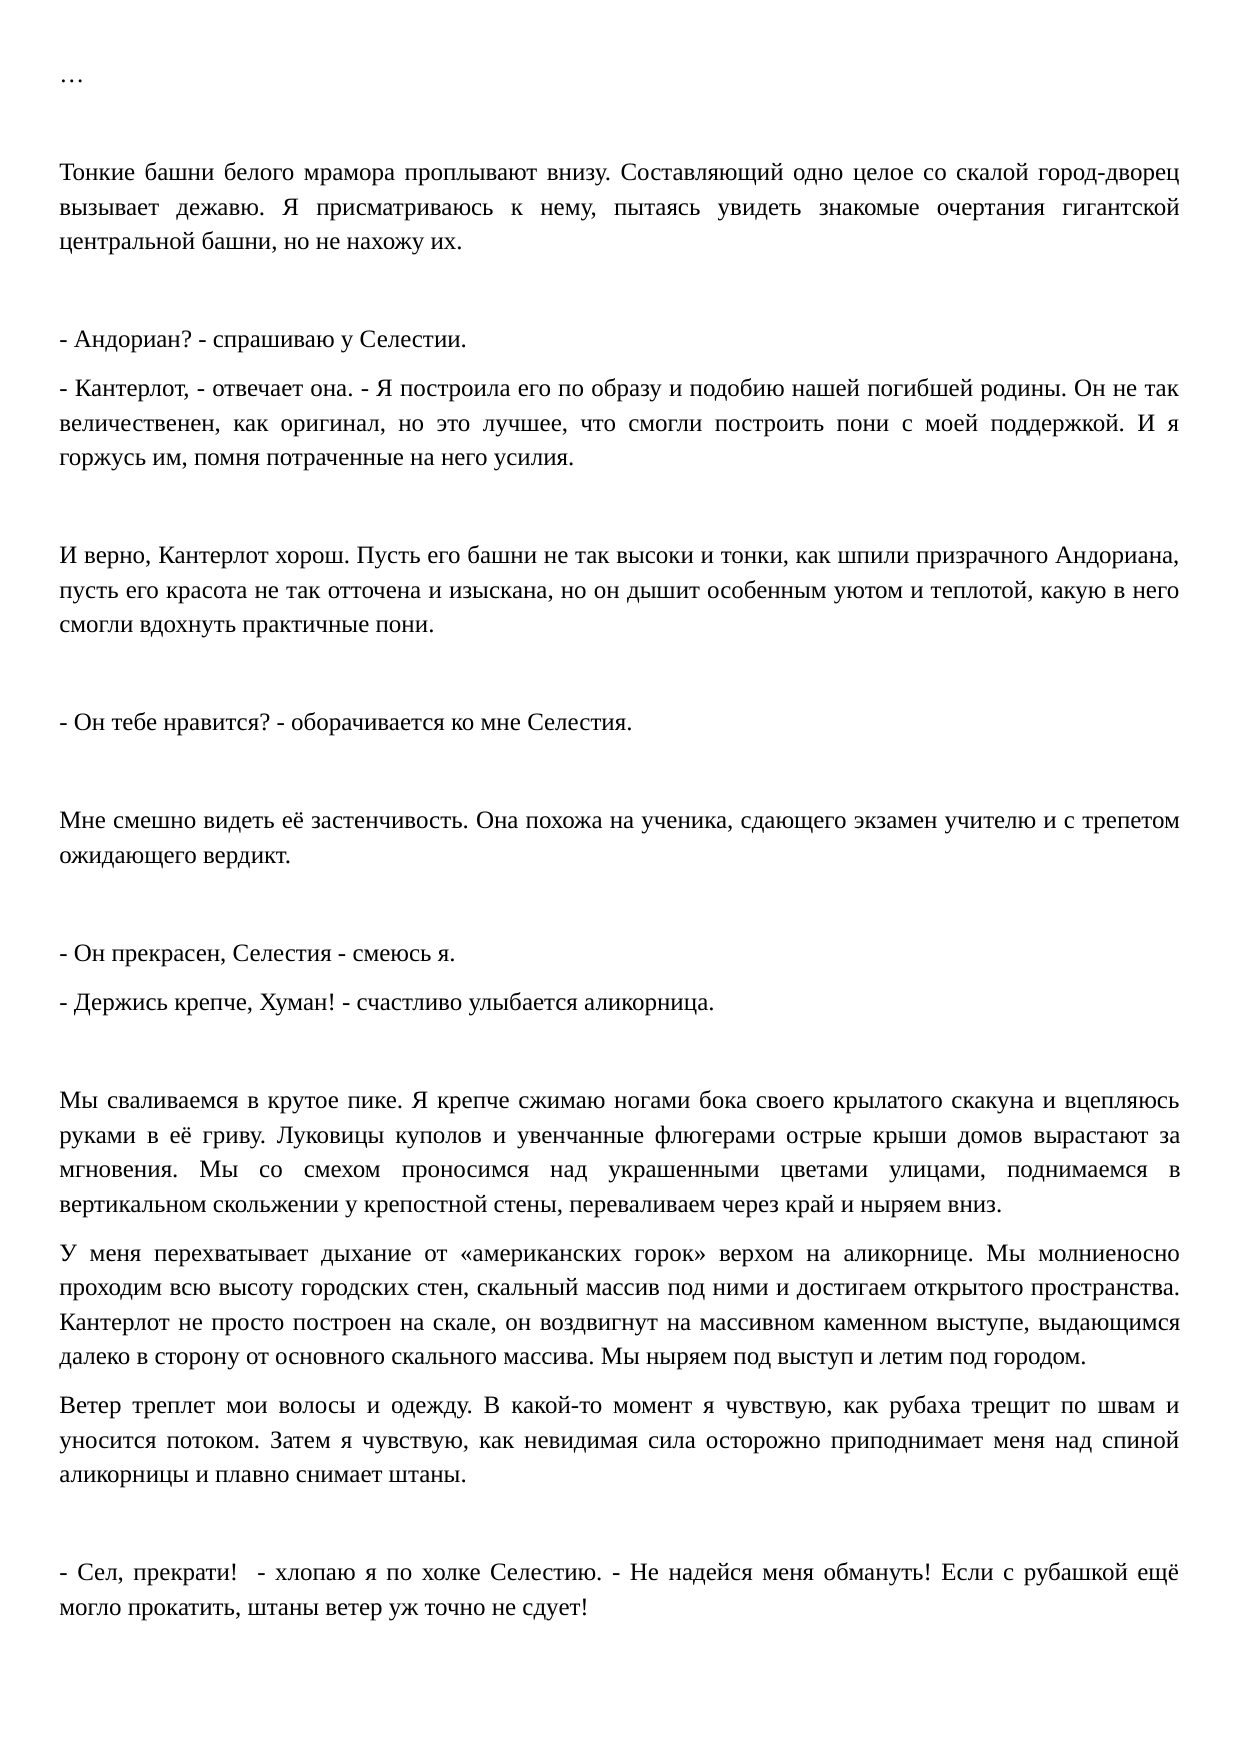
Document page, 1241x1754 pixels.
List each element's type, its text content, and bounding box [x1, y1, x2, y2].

text - Кантерлот, - отвечает она. - Я построила его по образу и подобию нашей погибшей родины. Он не так величественен, как оригинал, но это лучшее, что смогли построить пони с моей поддержкой. И я горжусь им, помня потраченные на него усилия. [59, 373, 1181, 471]
text - Андориан? - спрашиваю у Селестии. [59, 324, 1181, 353]
text И верно, Кантерлот хорош. Пусть его башни не так высоки и тонки, как шпили призрачного Андориана, пусть его красота не так отточена и изыскана, но он дышит особенным уютом и теплотой, какую в него смогли вдохнуть практичные пони. [59, 540, 1181, 638]
text - Он прекрасен, Селестия - смеюсь я. [59, 938, 1181, 967]
text … [59, 59, 1181, 88]
text Мы сваливаемся в крутое пике. Я крепче сжимаю ногами бока своего крылатого скакуна и вцепляюсь руками в её гриву. Луковицы куполов и увенчанные флюгерами острые крыши домов вырастают за мгновения. Мы со смехом проносимся над украшенными цветами улицами, поднимаемся в вертикальном скольжении у крепостной стены, переваливаем через край и ныряем вниз. [59, 1085, 1181, 1218]
text Ветер треплет мои волосы и одежду. В какой-то момент я чувствую, как рубаха трещит по швам и уносится потоком. Затем я чувствую, как невидимая сила осторожно приподнимает меня над спиной аликорницы и плавно снимает штаны. [59, 1390, 1181, 1488]
text - Держись крепче, Хуман! - счастливо улыбается аликорница. [59, 987, 1181, 1016]
text Тонкие башни белого мрамора проплывают внизу. Составляющий одно целое со скалой город-дворец вызывает дежавю. Я присматриваюсь к нему, пытаясь увидеть знакомые очертания гигантской центральной башни, но не нахожу их. [59, 157, 1181, 255]
text Мне смешно видеть её застенчивость. Она похожа на ученика, сдающего экзамен учителю и с трепетом ожидающего вердикт. [59, 806, 1181, 869]
text - Сел, прекрати! - хлопаю я по холке Селестию. - Не надейся меня обмануть! Если с рубашкой ещё могло прокатить, штаны ветер уж точно не сдует! [59, 1557, 1181, 1621]
text У меня перехватывает дыхание от «американских горок» верхом на аликорнице. Мы молниеносно проходим всю высоту городских стен, скальный массив под ними и достигаем открытого пространства. Кантерлот не просто построен на скале, он воздвигнут на массивном каменном выступе, выдающимся далеко в сторону от основного скального массива. Мы ныряем под выступ и летим под городом. [59, 1238, 1181, 1370]
text - Он тебе нравится? - оборачивается ко мне Селестия. [59, 707, 1181, 736]
